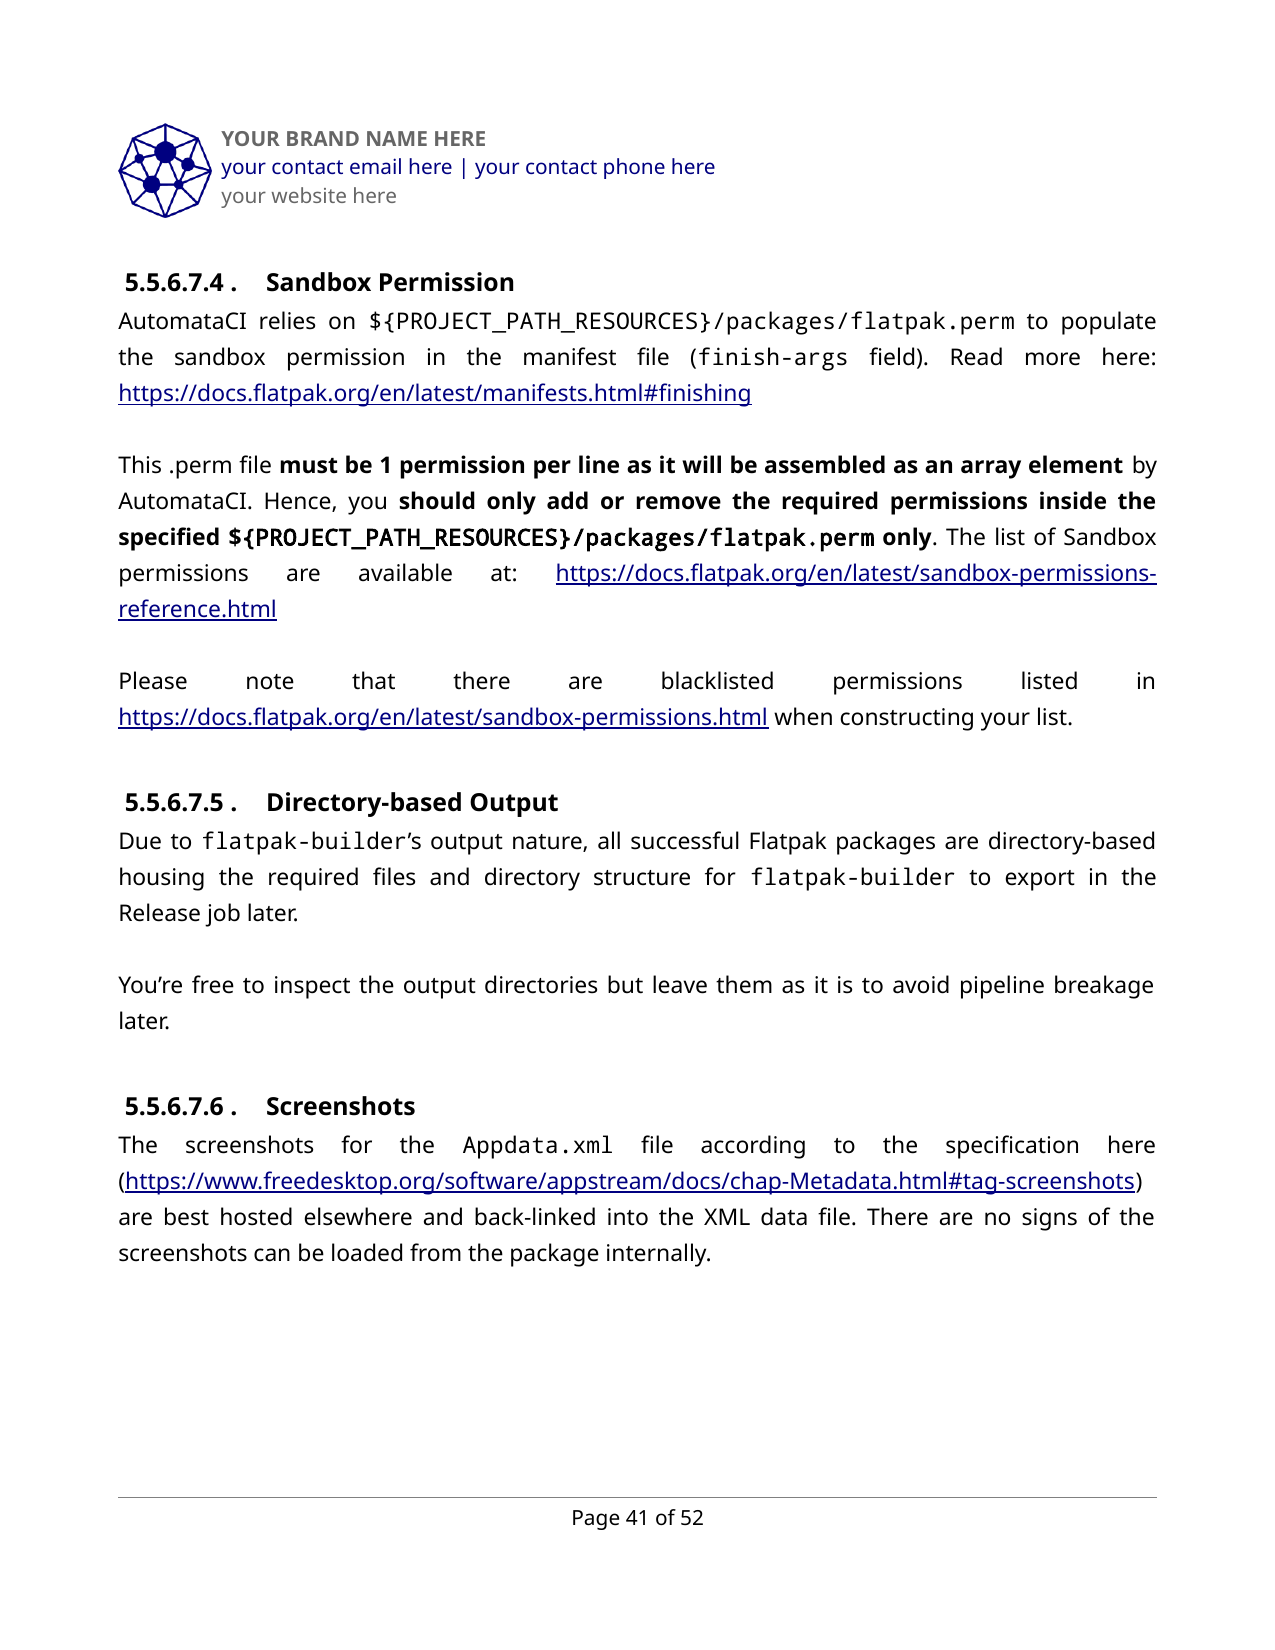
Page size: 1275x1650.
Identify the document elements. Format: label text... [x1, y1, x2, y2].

text Please note that there are blacklisted permissions listed in https://docs.flatpak.org/en/latest/sandbox-permissions.html when constructing your list. [118, 665, 1157, 732]
picture [118, 123, 212, 218]
text This .perm file must be 1 permission per line as it will be assembled as an array element by AutomataCI. Hence, you should only add or remove the required permissions inside the specified ${PROJECT_PATH_RESOURCES}/packages/flatpak.perm only. The list of Sandbox permissions are available at: https://docs.flatpak.org/en/latest/sandbox-permissions-reference.html [118, 449, 1157, 624]
text You’re free to inspect the output directories but leave them as it is to avoid pipeline breakage later. [118, 969, 1157, 1036]
subtitle Sandbox Permission [118, 265, 1157, 299]
text Due to flatpak-builder’s output nature, all successful Flatpak packages are directory-based housing the required files and directory structure for flatpak-builder to export in the Release job later. [118, 825, 1157, 928]
subtitle Directory-based Output [118, 785, 1157, 819]
subtitle Screenshots [118, 1089, 1157, 1123]
text AutomataCI relies on ${PROJECT_PATH_RESOURCES}/packages/flatpak.perm to populate the sandbox permission in the manifest file (finish-args field). Read more here: https://docs.flatpak.org/en/latest/manifests.html#finishing [118, 305, 1157, 408]
text The screenshots for the Appdata.xml file according to the specification here (https://www.freedesktop.org/software/appstream/docs/chap-Metadata.html#tag-screenshots) are best hosted elsewhere and back-linked into the XML data file. There are no signs of the screenshots can be loaded from the package internally. [118, 1129, 1157, 1268]
